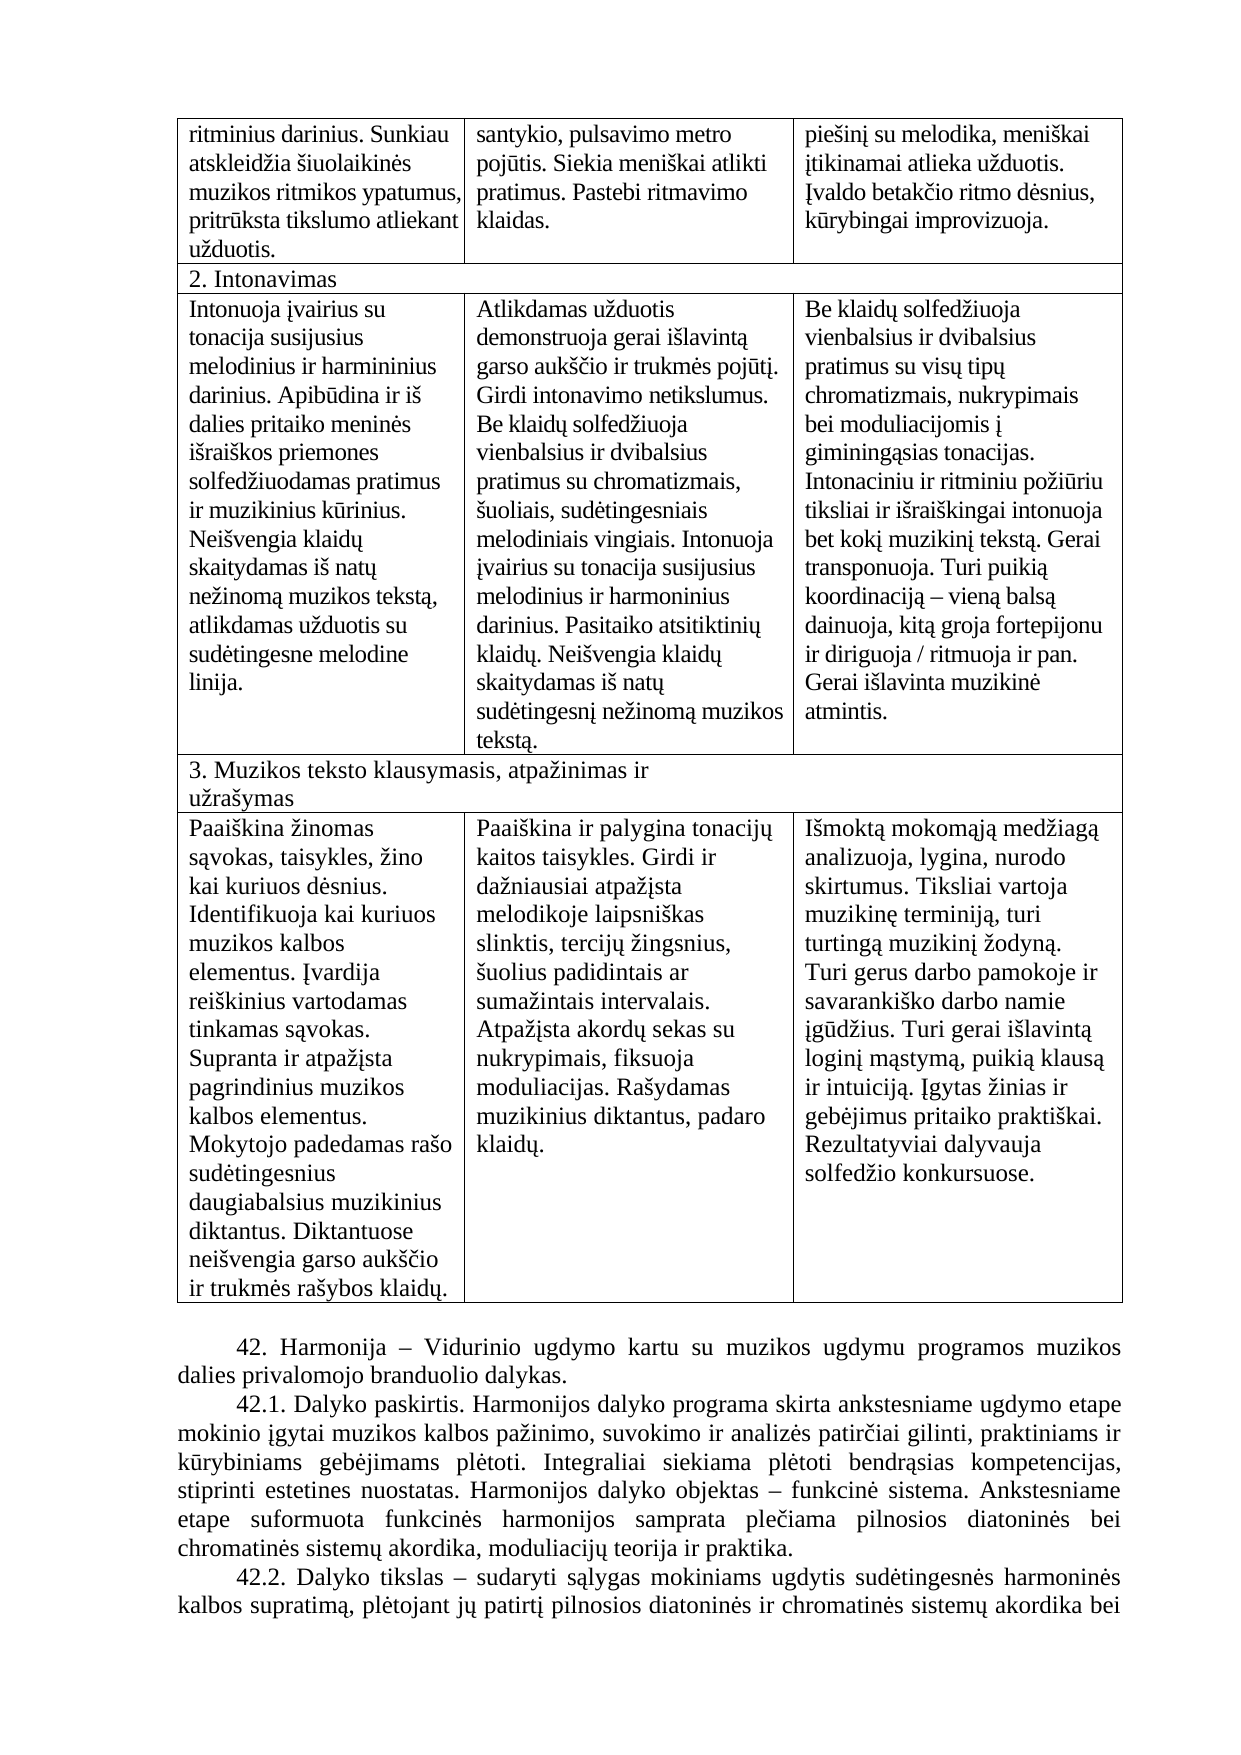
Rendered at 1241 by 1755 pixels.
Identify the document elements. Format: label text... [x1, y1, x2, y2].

table_cell [793, 755, 1122, 812]
table_cell Intonuoja įvairius su tonacija susijusius melodinius ir harmininius darinius. Apibūdina ir iš dalies pritaiko meninės išraiškos priemones solfedžiuodamas pratimus ir muzikinius kūrinius. Neišvengia klaidų skaitydamas iš natų nežinomą muzikos tekstą, atlikdamas užduotis su sudėtingesne melodine linija. [178, 294, 464, 754]
table_cell Atlikdamas užduotis demonstruoja gerai išlavintą garso aukščio ir trukmės pojūtį. Girdi intonavimo netikslumus. Be klaidų solfedžiuoja vienbalsius ir dvibalsius pratimus su chromatizmais, šuoliais, sudėtingesniais melodiniais vingiais. Intonuoja įvairius su tonacija susijusius melodinius ir harmoninius darinius. Pasitaiko atsitiktinių klaidų. Neišvengia klaidų skaitydamas iš natų sudėtingesnį nežinomą muzikos tekstą. [465, 294, 793, 754]
text 42.2. Dalyko tikslas – sudaryti sąlygas mokiniams ugdytis sudėtingesnės harmoninės kalbos supratimą, plėtojant jų patirtį pilnosios diatoninės ir chromatinės sistemų akordika bei [177, 1562, 1122, 1619]
table_cell [764, 755, 793, 812]
table_cell Paaiškina žinomas sąvokas, taisykles, žino kai kuriuos dėsnius. Identifikuoja kai kuriuos muzikos kalbos elementus. Įvardija reiškinius vartodamas tinkamas sąvokas. Supranta ir atpažįsta pagrindinius muzikos kalbos elementus. Mokytojo padedamas rašo sudėtingesnius daugiabalsius muzikinius diktantus. Diktantuose neišvengia garso aukščio ir trukmės rašybos klaidų. [178, 813, 464, 1302]
table_cell [793, 264, 1122, 293]
table_cell [764, 264, 793, 293]
table_cell ritminius darinius. Sunkiau atskleidžia šiuolaikinės muzikos ritmikos ypatumus, pritrūksta tikslumo atliekant užduotis. [178, 119, 464, 263]
table_cell 2. Intonavimas [178, 264, 763, 293]
text 42. Harmonija – Vidurinio ugdymo kartu su muzikos ugdymu programos muzikos dalies privalomojo branduolio dalykas. [177, 1332, 1122, 1389]
table_cell Paaiškina ir palygina tonacijų kaitos taisykles. Girdi ir dažniausiai atpažįsta melodikoje laipsniškas slinktis, tercijų žingsnius, šuolius padidintais ar sumažintais intervalais. Atpažįsta akordų sekas su nukrypimais, fiksuoja moduliacijas. Rašydamas muzikinius diktantus, padaro klaidų. [465, 813, 793, 1302]
table_cell piešinį su melodika, meniškai įtikinamai atlieka užduotis. Įvaldo betakčio ritmo dėsnius, kūrybingai improvizuoja. [794, 119, 1122, 263]
table_cell Be klaidų solfedžiuoja vienbalsius ir dvibalsius pratimus su visų tipų chromatizmais, nukrypimais bei moduliacijomis į giminingąsias tonacijas. Intonaciniu ir ritminiu požiūriu tiksliai ir išraiškingai intonuoja bet kokį muzikinį tekstą. Gerai transponuoja. Turi puikią koordinaciją – vieną balsą dainuoja, kitą groja fortepijonu ir diriguoja / ritmuoja ir pan. Gerai išlavinta muzikinė atmintis. [794, 294, 1122, 754]
table_cell Išmoktą mokomąją medžiagą analizuoja, lygina, nurodo skirtumus. Tiksliai vartoja muzikinę terminiją, turi turtingą muzikinį žodyną. Turi gerus darbo pamokoje ir savarankiško darbo namie įgūdžius. Turi gerai išlavintą loginį mąstymą, puikią klausą ir intuiciją. Įgytas žinias ir gebėjimus pritaiko praktiškai. Rezultatyviai dalyvauja solfedžio konkursuose. [794, 813, 1122, 1302]
table_cell 3. Muzikos teksto klausymasis, atpažinimas ir užrašymas [178, 755, 763, 812]
text 42.1. Dalyko paskirtis. Harmonijos dalyko programa skirta ankstesniame ugdymo etape mokinio įgytai muzikos kalbos pažinimo, suvokimo ir analizės patirčiai gilinti, praktiniams ir kūrybiniams gebėjimams plėtoti. Integraliai siekiama plėtoti bendrąsias kompetencijas, stiprinti estetines nuostatas. Harmonijos dalyko objektas – funkcinė sistema. Ankstesniame etape suformuota funkcinės harmonijos samprata plečiama pilnosios diatoninės bei chromatinės sistemų akordika, moduliacijų teorija ir praktika. [177, 1389, 1122, 1562]
table_cell santykio, pulsavimo metro pojūtis. Siekia meniškai atlikti pratimus. Pastebi ritmavimo klaidas. [465, 119, 793, 263]
